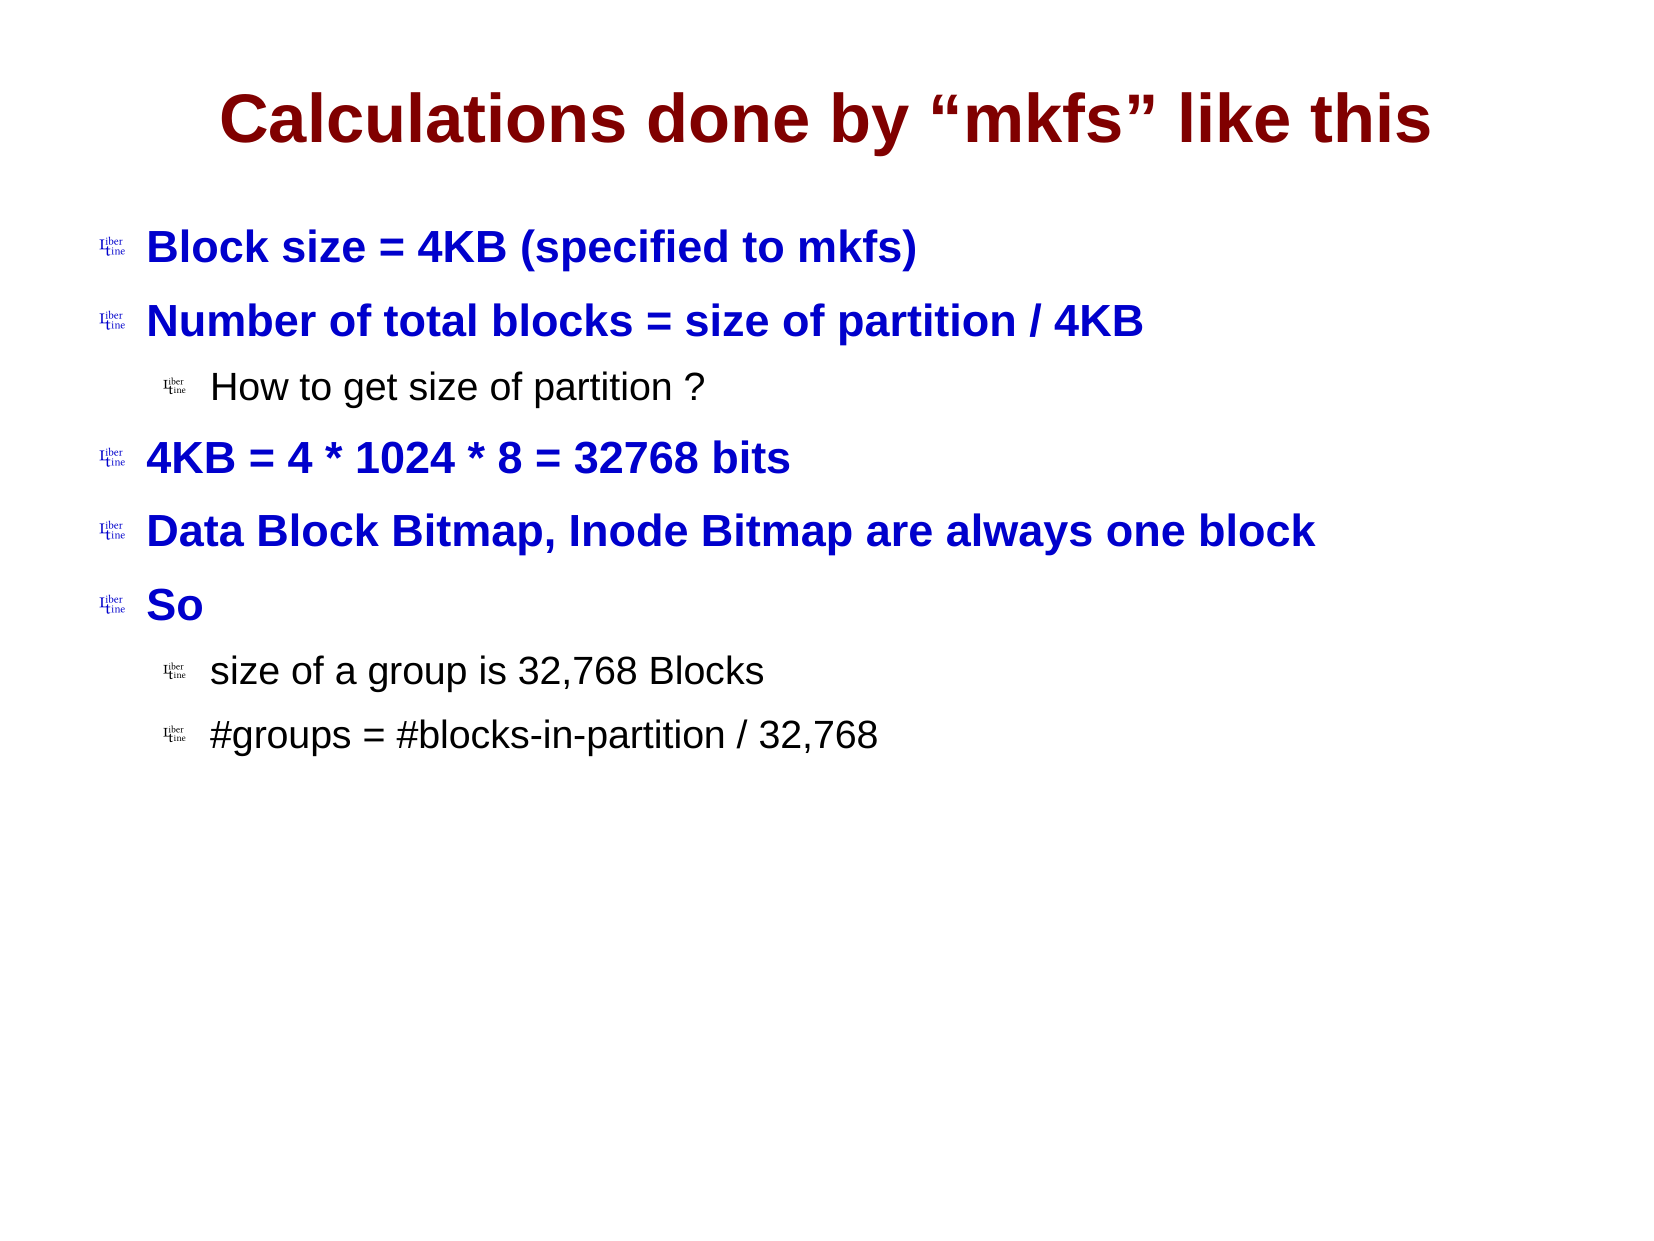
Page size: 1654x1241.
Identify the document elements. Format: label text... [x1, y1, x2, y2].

title Calculations done by “mkfs” like this [82, 37, 1571, 193]
list Block size = 4KB (specified to mkfs) Number of total blocks = size of partition / 4KB How to get size of partition ? 4KB = 4 * 1024 * 8 = 32768 bits Data Block Bitmap, Inode Bitmap are always one block So size of a group is 32,768 Blocks #groups = #blocks-in-partition / 32,768 [82, 217, 1571, 757]
